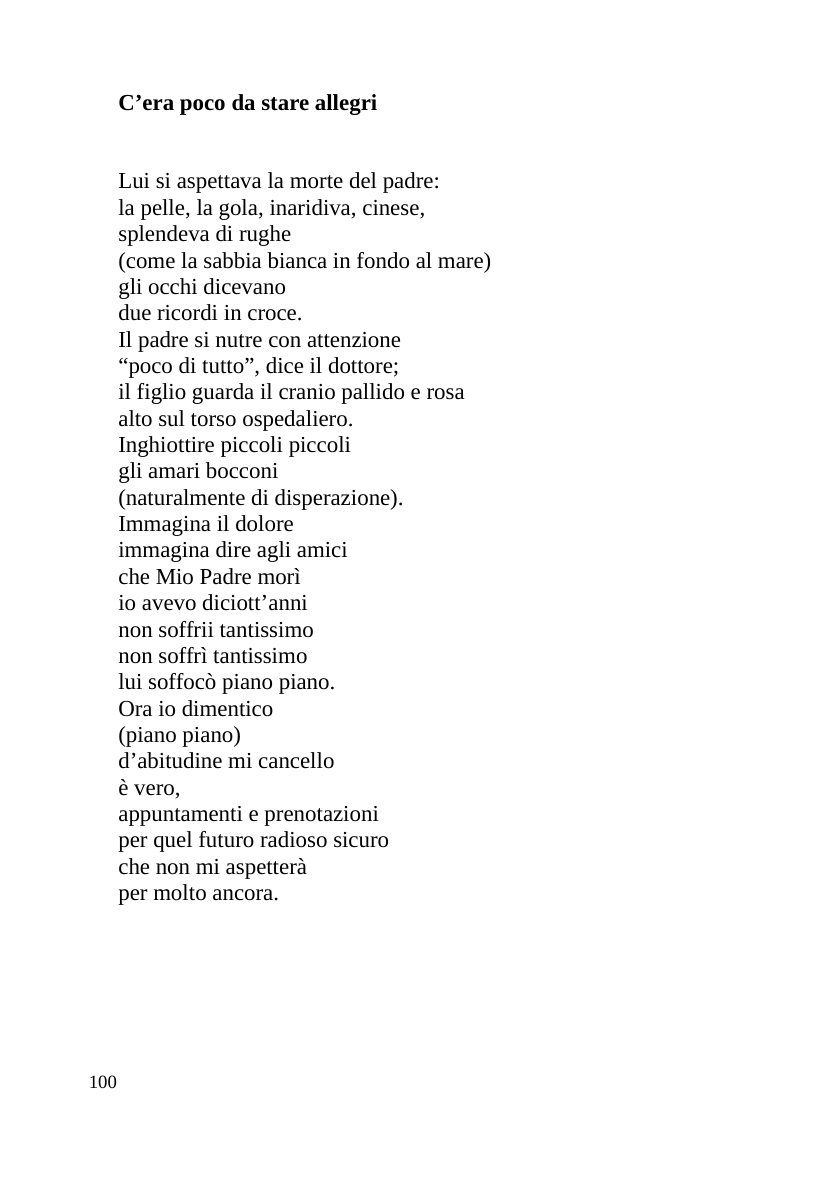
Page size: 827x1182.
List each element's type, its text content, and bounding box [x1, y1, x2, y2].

text non soffrì tantissimo [88, 642, 738, 668]
text non soffrii tantissimo [88, 616, 738, 642]
text due ricordi in croce. [88, 299, 738, 326]
text Lui si aspettava la morte del padre: [88, 168, 738, 194]
text Immagina il dolore [88, 510, 738, 537]
text splendeva di rughe [88, 220, 738, 247]
text (come la sabbia bianca in fondo al mare) [88, 247, 738, 273]
text “poco di tutto”, dice il dottore; [88, 352, 738, 378]
text gli amari bocconi [88, 457, 738, 484]
text è vero, [88, 774, 738, 800]
text gli occhi dicevano [88, 273, 738, 299]
text Inghiottire piccoli piccoli [88, 431, 738, 457]
text Ora io dimentico [88, 695, 738, 721]
text per molto ancora. [88, 879, 738, 906]
text alto sul torso ospedaliero. [88, 405, 738, 431]
text C’era poco da stare allegri [88, 88, 738, 115]
text appuntamenti e prenotazioni [88, 800, 738, 826]
text io avevo diciott’anni [88, 589, 738, 616]
text immagina dire agli amici [88, 537, 738, 563]
text lui soffocò piano piano. [88, 668, 738, 695]
text per quel futuro radioso sicuro [88, 826, 738, 853]
text (piano piano) [88, 721, 738, 747]
text (naturalmente di disperazione). [88, 484, 738, 510]
text che Mio Padre morì [88, 563, 738, 589]
text il figlio guarda il cranio pallido e rosa [88, 378, 738, 405]
text la pelle, la gola, inaridiva, cinese, [88, 194, 738, 220]
text Il padre si nutre con attenzione [88, 326, 738, 352]
text d’abitudine mi cancello [88, 747, 738, 774]
text che non mi aspetterà [88, 853, 738, 879]
